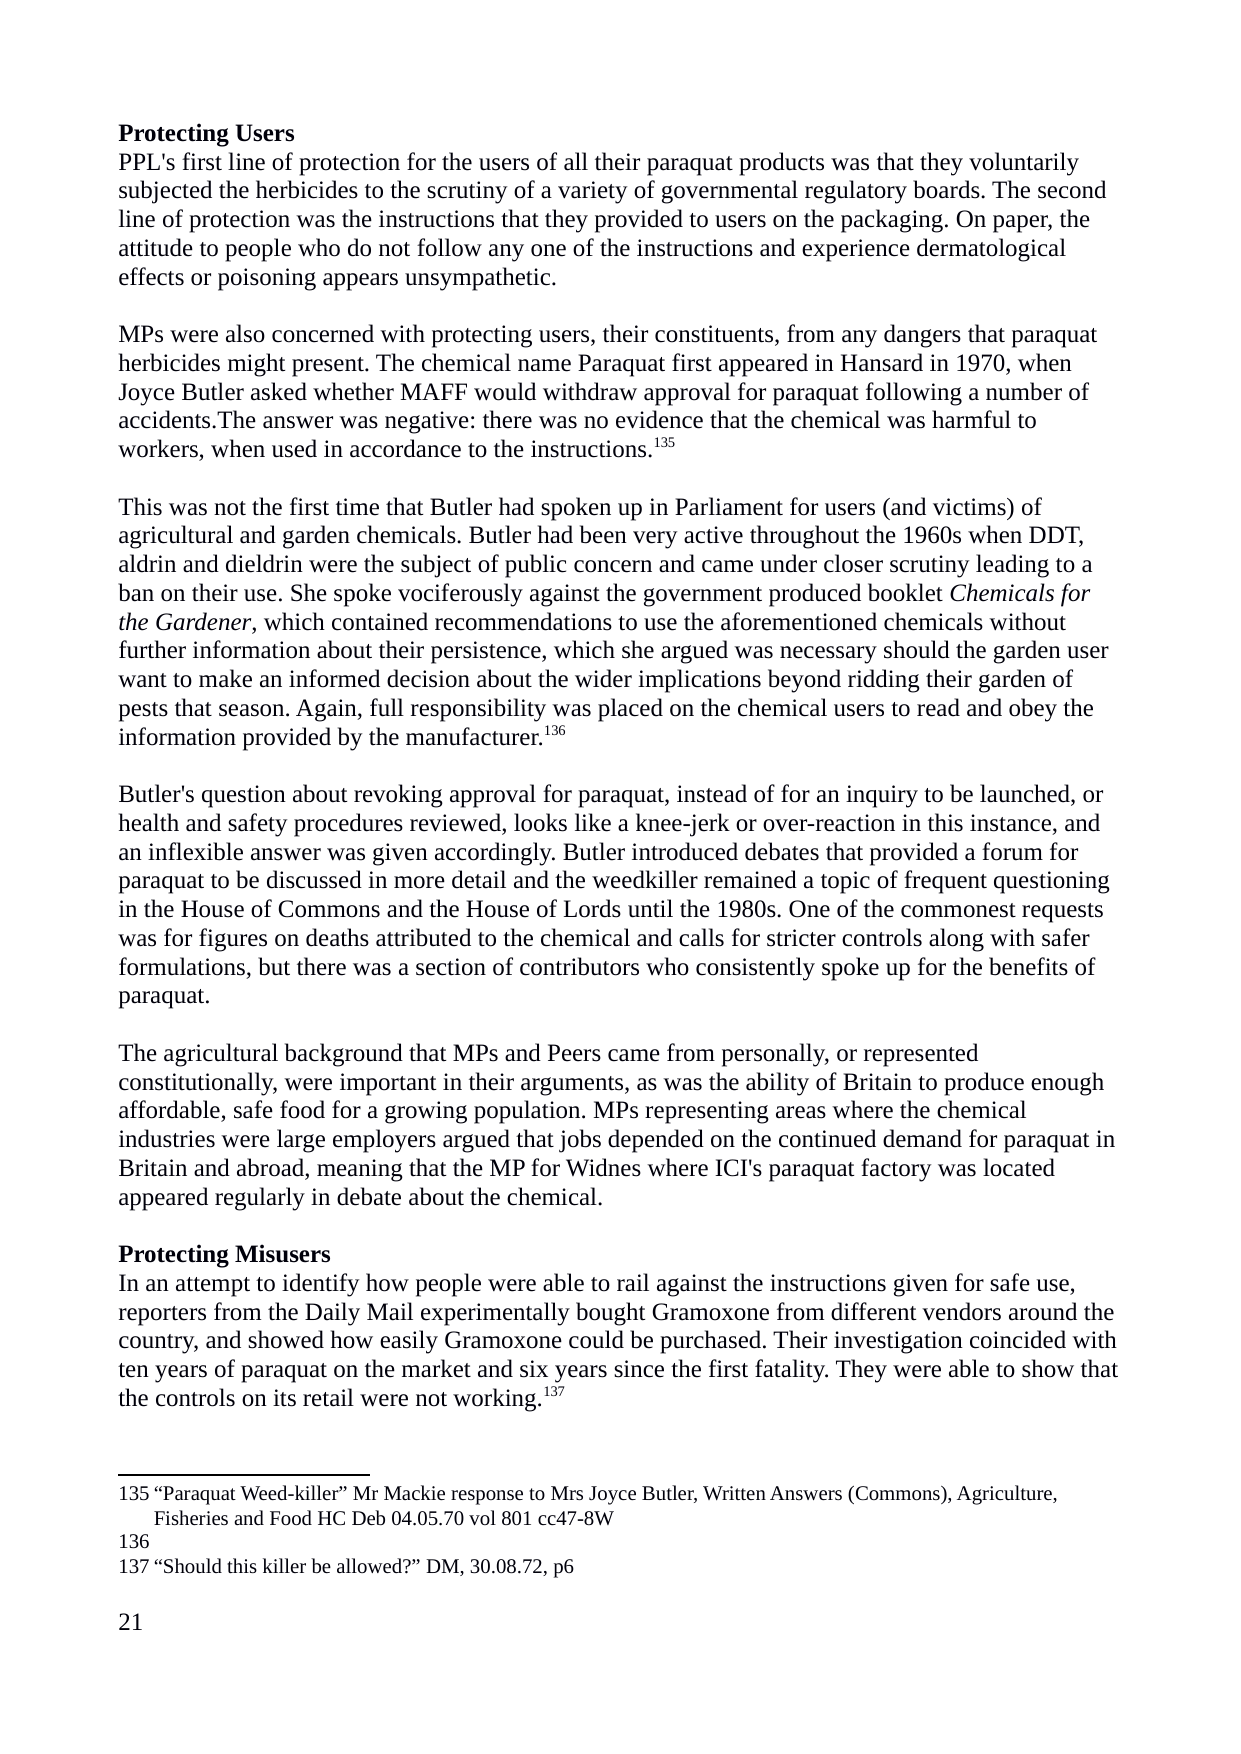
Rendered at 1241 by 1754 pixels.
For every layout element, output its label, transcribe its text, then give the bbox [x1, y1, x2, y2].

text This was not the first time that Butler had spoken up in Parliament for users (and victims) of agricultural and garden chemicals. Butler had been very active throughout the 1960s when DDT, aldrin and dieldrin were the subject of public concern and came under closer scrutiny leading to a ban on their use. She spoke vociferously against the government produced booklet Chemicals for the Gardener, which contained recommendations to use the aforementioned chemicals without further information about their persistence, which she argued was necessary should the garden user want to make an informed decision about the wider implications beyond ridding their garden of pests that season. Again, full responsibility was placed on the chemical users to read and obey the information provided by the manufacturer. [118, 492, 1122, 751]
text In an attempt to identify how people were able to rail against the instructions given for safe use, reporters from the Daily Mail experimentally bought Gramoxone from different vendors around the country, and showed how easily Gramoxone could be purchased. Their investigation coincided with ten years of paraquat on the market and six years since the first fatality. They were able to show that the controls on its retail were not working. [118, 1268, 1122, 1412]
text Protecting Misusers [118, 1239, 1122, 1268]
text PPL's first line of protection for the users of all their paraquat products was that they voluntarily subjected the herbicides to the scrutiny of a variety of governmental regulatory boards. The second line of protection was the instructions that they provided to users on the packaging. On paper, the attitude to people who do not follow any one of the instructions and experience dermatological effects or poisoning appears unsympathetic. [118, 147, 1122, 291]
text Protecting Users [118, 118, 1122, 147]
text MPs were also concerned with protecting users, their constituents, from any dangers that paraquat herbicides might present. The chemical name Paraquat first appeared in Hansard in 1970, when Joyce Butler asked whether MAFF would withdraw approval for paraquat following a number of accidents.The answer was negative: there was no evidence that the chemical was harmful to workers, when used in accordance to the instructions. [118, 319, 1122, 463]
text “Should this killer be allowed?” DM, 30.08.72, p6 [118, 1553, 1122, 1578]
text Butler's question about revoking approval for paraquat, instead of for an inquiry to be launched, or health and safety procedures reviewed, looks like a knee-jerk or over-reaction in this instance, and an inflexible answer was given accordingly. Butler introduced debates that provided a forum for paraquat to be discussed in more detail and the weedkiller remained a topic of frequent questioning in the House of Commons and the House of Lords until the 1980s. One of the commonest requests was for figures on deaths attributed to the chemical and calls for stricter controls along with safer formulations, but there was a section of contributors who consistently spoke up for the benefits of paraquat. [118, 779, 1122, 1009]
text The agricultural background that MPs and Peers came from personally, or represented constitutionally, were important in their arguments, as was the ability of Britain to produce enough affordable, safe food for a growing population. MPs representing areas where the chemical industries were large employers argued that jobs depended on the continued demand for paraquat in Britain and abroad, meaning that the MP for Widnes where ICI's paraquat factory was located appeared regularly in debate about the chemical. [118, 1038, 1122, 1211]
text “Paraquat Weed-killer” Mr Mackie response to Mrs Joyce Butler, Written Answers (Commons), Agriculture, Fisheries and Food HC Deb 04.05.70 vol 801 cc47-8W [118, 1481, 1122, 1529]
